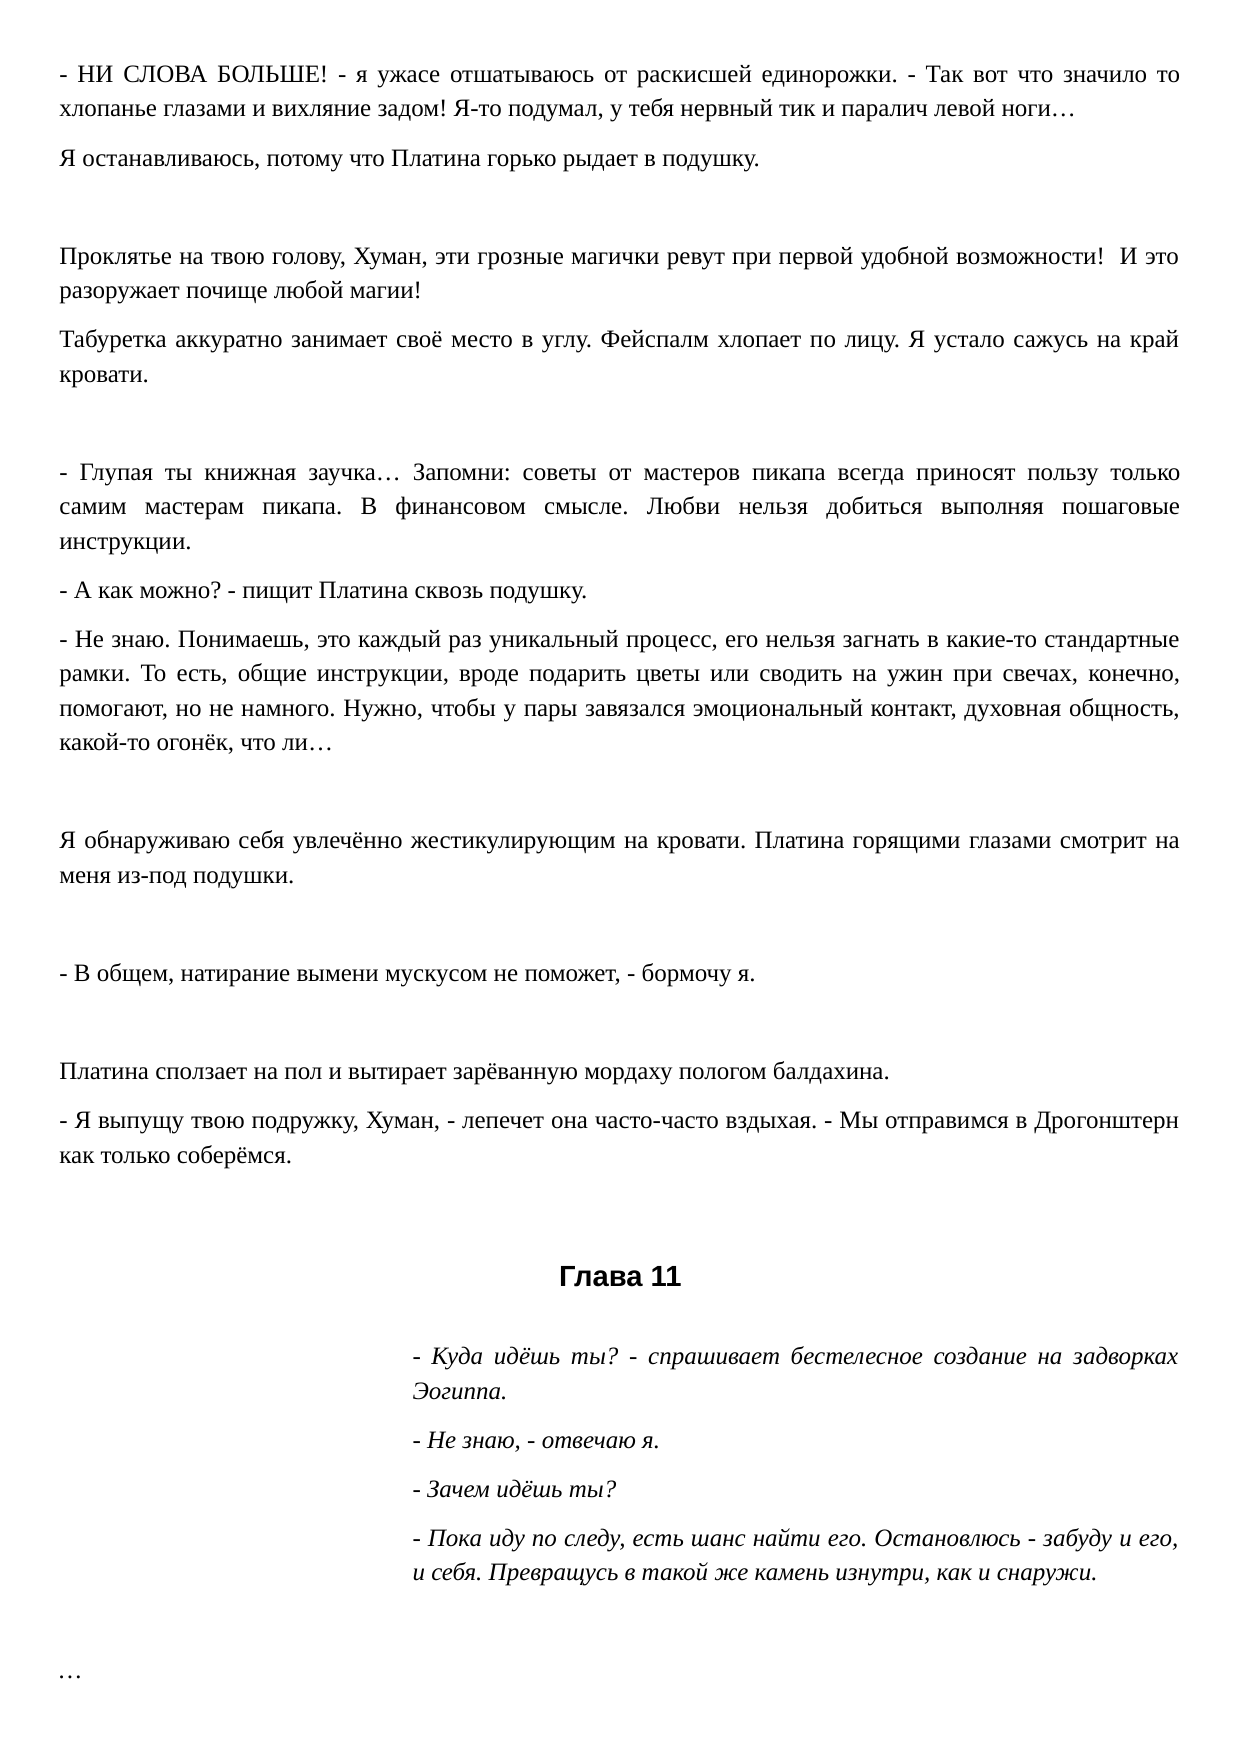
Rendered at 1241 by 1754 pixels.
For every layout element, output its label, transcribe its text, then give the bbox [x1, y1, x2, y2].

text - Глупая ты книжная заучка… Запомни: советы от мастеров пикапа всегда приносят пользу только самим мастерам пикапа. В финансовом смысле. Любви нельзя добиться выполняя пошаговые инструкции. [59, 457, 1181, 554]
text Платина сползает на пол и вытирает зарёванную мордаху пологом балдахина. [59, 1056, 1181, 1085]
text - Зачем идёшь ты? [412, 1474, 1181, 1503]
text Табуретка аккуратно занимает своё место в углу. Фейспалм хлопает по лицу. Я устало сажусь на край кровати. [59, 324, 1181, 387]
text - А как можно? - пищит Платина сквозь подушку. [59, 575, 1181, 604]
subtitle Глава 11 [59, 1259, 1181, 1292]
text Проклятье на твою голову, Хуман, эти грозные магички ревут при первой удобной возможности! И это разоружает почище любой магии! [59, 241, 1181, 304]
text - Не знаю. Понимаешь, это каждый раз уникальный процесс, его нельзя загнать в какие-то стандартные рамки. То есть, общие инструкции, вроде подарить цветы или сводить на ужин при свечах, конечно, помогают, но не намного. Нужно, чтобы у пары завязался эмоциональный контакт, духовная общность, какой-то огонёк, что ли… [59, 624, 1181, 756]
text - Пока иду по следу, есть шанс найти его. Остановлюсь - забуду и его, и себя. Превращусь в такой же камень изнутри, как и снаружи. [412, 1523, 1181, 1586]
text Я останавливаюсь, потому что Платина горько рыдает в подушку. [59, 143, 1181, 171]
text … [59, 1656, 1181, 1684]
text - В общем, натирание вымени мускусом не поможет, - бормочу я. [59, 958, 1181, 987]
text - НИ СЛОВА БОЛЬШЕ! - я ужасе отшатываюсь от раскисшей единорожки. - Так вот что значило то хлопанье глазами и вихляние задом! Я-то подумал, у тебя нервный тик и паралич левой ноги… [59, 59, 1181, 122]
text - Куда идёшь ты? - спрашивает бестелесное создание на задворках Эогиппа. [412, 1341, 1181, 1404]
text - Не знаю, - отвечаю я. [412, 1425, 1181, 1454]
text Я обнаруживаю себя увлечённо жестикулирующим на кровати. Платина горящими глазами смотрит на меня из-под подушки. [59, 826, 1181, 889]
text - Я выпущу твою подружку, Хуман, - лепечет она часто-часто вздыхая. - Мы отправимся в Дрогонштерн как только соберёмся. [59, 1105, 1181, 1168]
